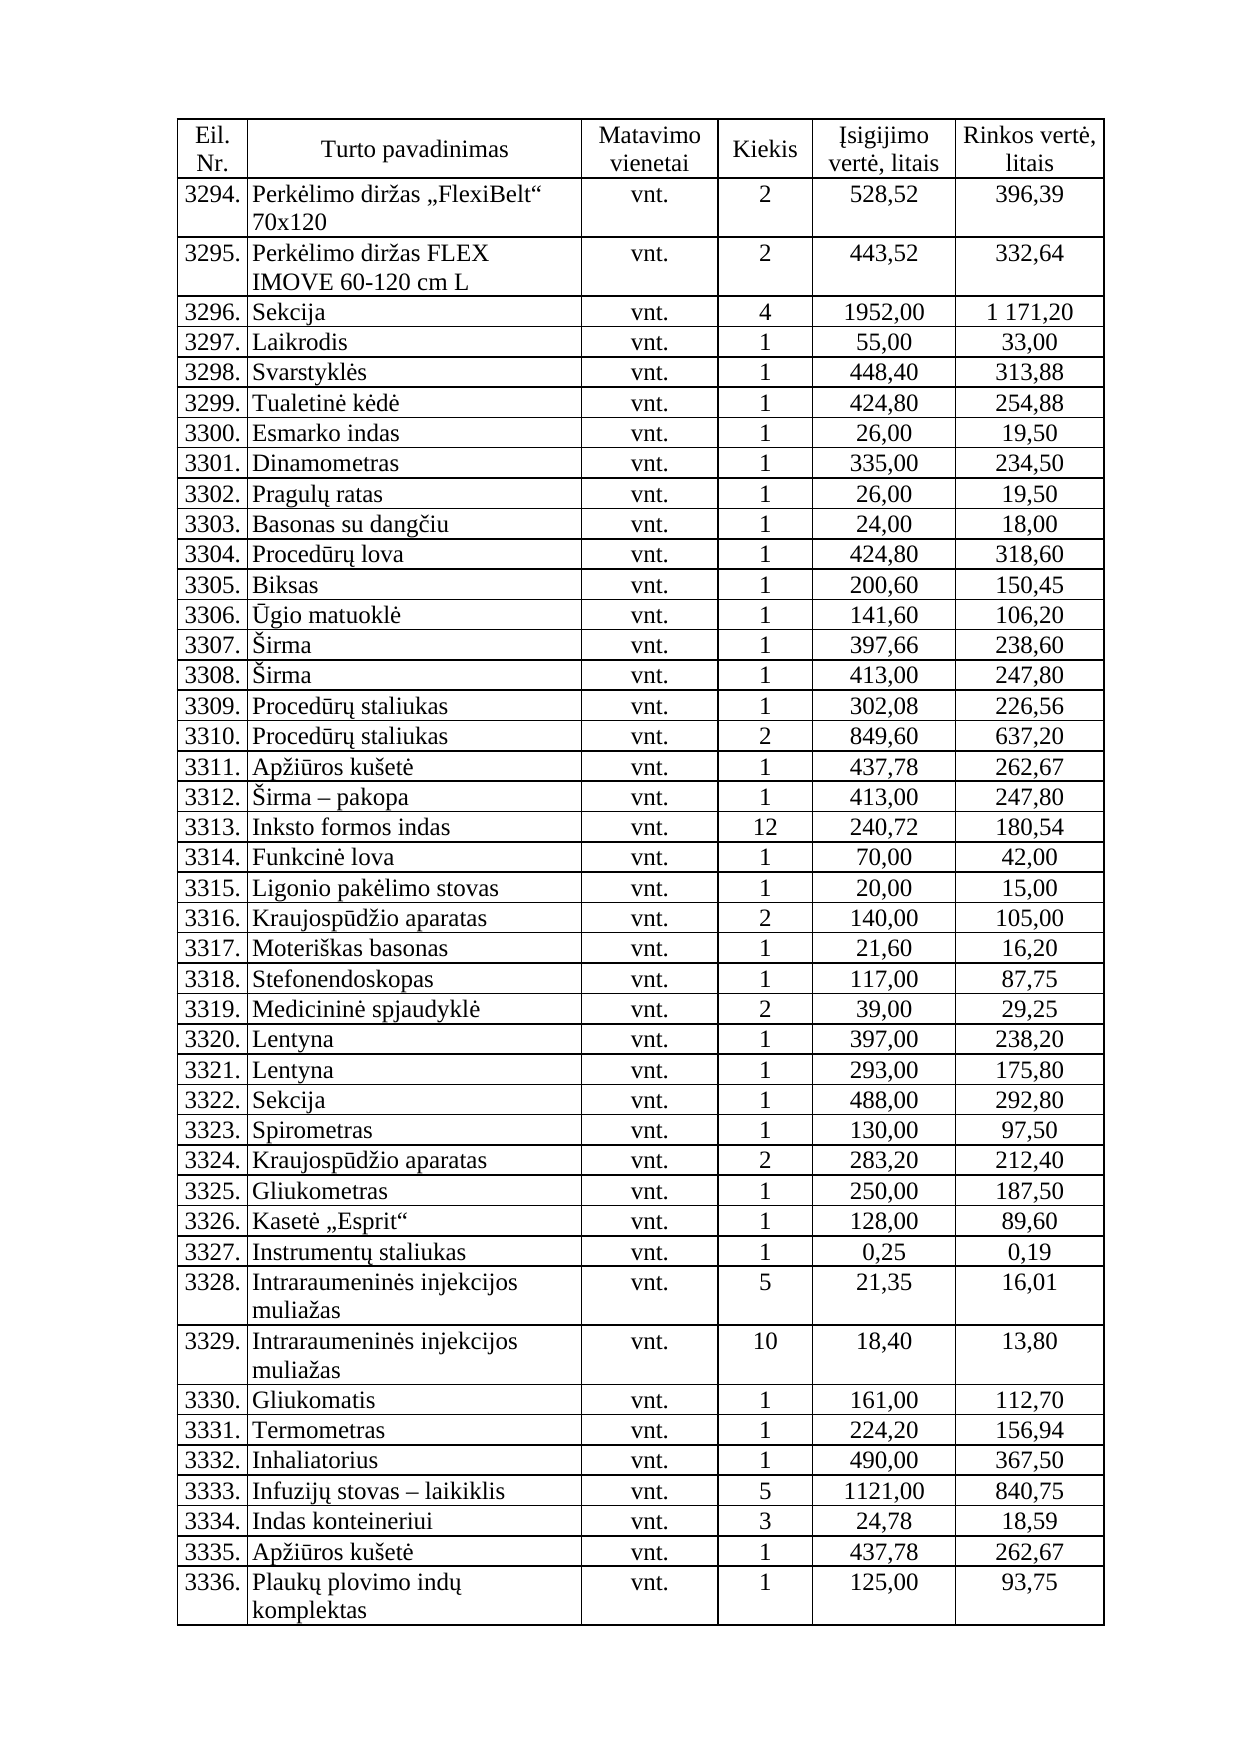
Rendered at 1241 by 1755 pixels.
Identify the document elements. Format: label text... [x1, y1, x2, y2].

table_cell 29,25 [956, 994, 1103, 1023]
table_cell vnt. [582, 691, 717, 720]
table_cell 3325. [178, 1176, 247, 1205]
table_cell 302,08 [813, 691, 955, 720]
table_cell 175,80 [956, 1055, 1103, 1083]
table_cell Gliukometras [248, 1176, 581, 1205]
table_cell 3300. [178, 418, 247, 447]
table_cell 106,20 [956, 600, 1103, 629]
table_cell 3304. [178, 540, 247, 568]
table_cell 2 [719, 238, 812, 295]
table_cell vnt. [582, 873, 717, 902]
table_cell 3306. [178, 600, 247, 629]
table_header Kiekis [719, 120, 812, 177]
table_cell 20,00 [813, 873, 955, 902]
table_cell 3298. [178, 358, 247, 386]
table_cell 3 [719, 1506, 812, 1535]
table_cell 490,00 [813, 1446, 955, 1474]
table_cell 24,00 [813, 509, 955, 538]
table_cell 1 [719, 661, 812, 689]
table_cell Perkėlimo diržas FLEX IMOVE 60-120 cm L [248, 238, 581, 295]
table_cell 55,00 [813, 327, 955, 356]
table_cell 1 [719, 964, 812, 992]
table_cell Gliukomatis [248, 1385, 581, 1414]
table_cell Laikrodis [248, 327, 581, 356]
table_cell vnt. [582, 933, 717, 962]
table_cell vnt. [582, 1115, 717, 1144]
table_cell 70,00 [813, 843, 955, 871]
table_cell 200,60 [813, 570, 955, 598]
table_cell 1 [719, 388, 812, 417]
table_cell 424,80 [813, 388, 955, 417]
table_cell 1121,00 [813, 1476, 955, 1505]
table_cell 332,64 [956, 238, 1103, 295]
table_cell vnt. [582, 1476, 717, 1505]
table_cell 3299. [178, 388, 247, 417]
table_cell 0,19 [956, 1237, 1103, 1265]
table_cell 3310. [178, 721, 247, 750]
table_cell 3303. [178, 509, 247, 538]
table_cell vnt. [582, 388, 717, 417]
table_cell 3308. [178, 661, 247, 689]
table_cell 39,00 [813, 994, 955, 1023]
table_cell Instrumentų staliukas [248, 1237, 581, 1265]
table_cell 42,00 [956, 843, 1103, 871]
table_cell 212,40 [956, 1146, 1103, 1174]
table_cell vnt. [582, 782, 717, 811]
table_cell 437,78 [813, 1537, 955, 1565]
table_cell 10 [719, 1326, 812, 1383]
table_cell Perkėlimo diržas „FlexiBelt“ 70x120 [248, 179, 581, 236]
table_cell Inhaliatorius [248, 1446, 581, 1474]
table_cell 292,80 [956, 1085, 1103, 1114]
table_cell 1 [719, 479, 812, 507]
table_cell 1 [719, 691, 812, 720]
table_cell 1 [719, 570, 812, 598]
table_cell 1 [719, 873, 812, 902]
table_cell 26,00 [813, 418, 955, 447]
table_cell 1 [719, 600, 812, 629]
table_cell 161,00 [813, 1385, 955, 1414]
table_cell 226,56 [956, 691, 1103, 720]
table_cell 3336. [178, 1567, 247, 1624]
table_cell 2 [719, 179, 812, 236]
table_cell 367,50 [956, 1446, 1103, 1474]
table_cell 3322. [178, 1085, 247, 1114]
table_cell 3311. [178, 752, 247, 780]
table_cell vnt. [582, 812, 717, 841]
table_cell 1 [719, 630, 812, 659]
table_cell Širma [248, 661, 581, 689]
table_cell 3316. [178, 903, 247, 932]
table_cell Lentyna [248, 1055, 581, 1083]
table_cell vnt. [582, 1537, 717, 1565]
table_cell Intraraumeninės injekcijos muliažas [248, 1267, 581, 1324]
table_cell vnt. [582, 903, 717, 932]
table_cell 3332. [178, 1446, 247, 1474]
table_cell 3326. [178, 1206, 247, 1235]
table_cell vnt. [582, 1567, 717, 1624]
table_cell vnt. [582, 418, 717, 447]
table_cell 2 [719, 903, 812, 932]
table_cell 528,52 [813, 179, 955, 236]
table_cell 234,50 [956, 448, 1103, 477]
table_cell 1 [719, 1085, 812, 1114]
table_cell 18,40 [813, 1326, 955, 1383]
table_cell 24,78 [813, 1506, 955, 1535]
table_cell 240,72 [813, 812, 955, 841]
table_cell 3296. [178, 297, 247, 326]
table_cell 180,54 [956, 812, 1103, 841]
table_cell 128,00 [813, 1206, 955, 1235]
table_cell Termometras [248, 1415, 581, 1444]
table_cell 187,50 [956, 1176, 1103, 1205]
table_cell 1 [719, 1115, 812, 1144]
table_cell 3302. [178, 479, 247, 507]
table_cell vnt. [582, 994, 717, 1023]
table_cell 1 [719, 1237, 812, 1265]
table_cell 1 [719, 1415, 812, 1444]
table_cell Basonas su dangčiu [248, 509, 581, 538]
table_cell 1 [719, 1025, 812, 1053]
table_cell 238,60 [956, 630, 1103, 659]
table_header Matavimo vienetai [582, 120, 717, 177]
table_cell Medicininė spjaudyklė [248, 994, 581, 1023]
table_cell 397,00 [813, 1025, 955, 1053]
table_cell Kraujospūdžio aparatas [248, 903, 581, 932]
table_cell 3324. [178, 1146, 247, 1174]
table_cell vnt. [582, 448, 717, 477]
table_cell vnt. [582, 1506, 717, 1535]
table_cell 1 [719, 1206, 812, 1235]
table_cell 3328. [178, 1267, 247, 1324]
table_cell 262,67 [956, 752, 1103, 780]
table_cell 125,00 [813, 1567, 955, 1624]
table_cell vnt. [582, 1025, 717, 1053]
table_cell vnt. [582, 1446, 717, 1474]
table_cell Širma – pakopa [248, 782, 581, 811]
table_cell Sekcija [248, 1085, 581, 1114]
table_cell vnt. [582, 238, 717, 295]
table_cell Infuzijų stovas – laikiklis [248, 1476, 581, 1505]
table_cell 3312. [178, 782, 247, 811]
table_header Eil. Nr. [178, 120, 247, 177]
table_cell 3330. [178, 1385, 247, 1414]
table_cell 15,00 [956, 873, 1103, 902]
table_header Rinkos vertė, litais [956, 120, 1103, 177]
table_cell Apžiūros kušetė [248, 1537, 581, 1565]
table_cell 105,00 [956, 903, 1103, 932]
table_cell vnt. [582, 1267, 717, 1324]
table_cell 224,20 [813, 1415, 955, 1444]
table_cell 3331. [178, 1415, 247, 1444]
table_cell 293,00 [813, 1055, 955, 1083]
table_cell 424,80 [813, 540, 955, 568]
table_cell Sekcija [248, 297, 581, 326]
table_cell Ūgio matuoklė [248, 600, 581, 629]
table_cell vnt. [582, 509, 717, 538]
table_cell vnt. [582, 570, 717, 598]
table_cell 2 [719, 1146, 812, 1174]
table_cell 396,39 [956, 179, 1103, 236]
table_cell vnt. [582, 327, 717, 356]
table_cell 21,35 [813, 1267, 955, 1324]
table_cell 16,20 [956, 933, 1103, 962]
table_cell 19,50 [956, 479, 1103, 507]
table_cell vnt. [582, 1176, 717, 1205]
table_cell 3335. [178, 1537, 247, 1565]
table_cell vnt. [582, 479, 717, 507]
table_cell 3329. [178, 1326, 247, 1383]
table_cell 3305. [178, 570, 247, 598]
table_cell vnt. [582, 540, 717, 568]
table_cell 3323. [178, 1115, 247, 1144]
table_cell 413,00 [813, 661, 955, 689]
table_cell Lentyna [248, 1025, 581, 1053]
table_cell 3327. [178, 1237, 247, 1265]
table_cell 5 [719, 1476, 812, 1505]
table_cell vnt. [582, 1206, 717, 1235]
table_cell vnt. [582, 752, 717, 780]
table_cell 89,60 [956, 1206, 1103, 1235]
table_cell Inksto formos indas [248, 812, 581, 841]
table_cell 3333. [178, 1476, 247, 1505]
table_cell 637,20 [956, 721, 1103, 750]
table_cell 437,78 [813, 752, 955, 780]
table_cell 3295. [178, 238, 247, 295]
table_cell 1 [719, 358, 812, 386]
table_cell 2 [719, 994, 812, 1023]
table_cell 97,50 [956, 1115, 1103, 1144]
table_cell vnt. [582, 1237, 717, 1265]
table_cell 18,59 [956, 1506, 1103, 1535]
table_cell 3309. [178, 691, 247, 720]
table_cell 849,60 [813, 721, 955, 750]
table_cell 33,00 [956, 327, 1103, 356]
table_cell 3320. [178, 1025, 247, 1053]
table_cell Intraraumeninės injekcijos muliažas [248, 1326, 581, 1383]
table_cell 238,20 [956, 1025, 1103, 1053]
table_cell vnt. [582, 1055, 717, 1083]
table_cell Procedūrų lova [248, 540, 581, 568]
table_cell 19,50 [956, 418, 1103, 447]
table_cell 413,00 [813, 782, 955, 811]
table_header Turto pavadinimas [248, 120, 581, 177]
table_cell 150,45 [956, 570, 1103, 598]
table_cell 112,70 [956, 1385, 1103, 1414]
table_cell 3294. [178, 179, 247, 236]
table_cell Funkcinė lova [248, 843, 581, 871]
table_cell 3318. [178, 964, 247, 992]
table_cell vnt. [582, 964, 717, 992]
table_cell vnt. [582, 600, 717, 629]
table_cell vnt. [582, 1326, 717, 1383]
table_cell 5 [719, 1267, 812, 1324]
table_cell 397,66 [813, 630, 955, 659]
table_cell 488,00 [813, 1085, 955, 1114]
table_cell 13,80 [956, 1326, 1103, 1383]
table_cell 254,88 [956, 388, 1103, 417]
table_cell 1 [719, 1055, 812, 1083]
table_cell 87,75 [956, 964, 1103, 992]
table_cell 3321. [178, 1055, 247, 1083]
table_cell 1 [719, 1176, 812, 1205]
table_cell Dinamometras [248, 448, 581, 477]
table_cell Indas konteineriui [248, 1506, 581, 1535]
table_cell Moteriškas basonas [248, 933, 581, 962]
table_cell vnt. [582, 1415, 717, 1444]
table_cell 16,01 [956, 1267, 1103, 1324]
table_cell 1 [719, 1567, 812, 1624]
table_cell Kasetė „Esprit“ [248, 1206, 581, 1235]
table_cell Pragulų ratas [248, 479, 581, 507]
table_cell vnt. [582, 661, 717, 689]
table_cell 3313. [178, 812, 247, 841]
table_cell 1 [719, 752, 812, 780]
table_cell Ligonio pakėlimo stovas [248, 873, 581, 902]
table_cell vnt. [582, 297, 717, 326]
table_cell Procedūrų staliukas [248, 691, 581, 720]
table_cell 1 [719, 933, 812, 962]
table_cell Spirometras [248, 1115, 581, 1144]
table_cell Esmarko indas [248, 418, 581, 447]
table_cell 443,52 [813, 238, 955, 295]
table_cell 262,67 [956, 1537, 1103, 1565]
table_cell 3301. [178, 448, 247, 477]
table_cell vnt. [582, 1146, 717, 1174]
table_cell 1 [719, 1537, 812, 1565]
table_cell 3315. [178, 873, 247, 902]
table_cell 1 [719, 1446, 812, 1474]
table_cell 840,75 [956, 1476, 1103, 1505]
table_cell 2 [719, 721, 812, 750]
table_header Įsigijimo vertė, litais [813, 120, 955, 177]
table_cell Plaukų plovimo indų komplektas [248, 1567, 581, 1624]
table_cell Širma [248, 630, 581, 659]
table_cell 1 [719, 1385, 812, 1414]
table_cell 4 [719, 297, 812, 326]
table_cell vnt. [582, 630, 717, 659]
table_cell 335,00 [813, 448, 955, 477]
table_cell 448,40 [813, 358, 955, 386]
table_cell Biksas [248, 570, 581, 598]
table_cell vnt. [582, 358, 717, 386]
table_cell 3314. [178, 843, 247, 871]
table_cell 3334. [178, 1506, 247, 1535]
table_cell 250,00 [813, 1176, 955, 1205]
table_cell 130,00 [813, 1115, 955, 1144]
table_cell 12 [719, 812, 812, 841]
table_cell 3317. [178, 933, 247, 962]
table_cell Procedūrų staliukas [248, 721, 581, 750]
table_cell 318,60 [956, 540, 1103, 568]
table_cell 0,25 [813, 1237, 955, 1265]
table_cell 156,94 [956, 1415, 1103, 1444]
table_cell 1 171,20 [956, 297, 1103, 326]
table_cell 21,60 [813, 933, 955, 962]
table_cell 18,00 [956, 509, 1103, 538]
table_cell Apžiūros kušetė [248, 752, 581, 780]
table_cell 3319. [178, 994, 247, 1023]
table_cell 1 [719, 540, 812, 568]
table_cell vnt. [582, 179, 717, 236]
table_cell 1 [719, 448, 812, 477]
table_cell Kraujospūdžio aparatas [248, 1146, 581, 1174]
table_cell 3307. [178, 630, 247, 659]
table_cell 247,80 [956, 661, 1103, 689]
table_cell Stefonendoskopas [248, 964, 581, 992]
table_cell 3297. [178, 327, 247, 356]
table_cell vnt. [582, 1085, 717, 1114]
table_cell 1 [719, 843, 812, 871]
table_cell 93,75 [956, 1567, 1103, 1624]
table_cell 140,00 [813, 903, 955, 932]
table_cell 247,80 [956, 782, 1103, 811]
table_cell Svarstyklės [248, 358, 581, 386]
table_cell 313,88 [956, 358, 1103, 386]
table_cell 283,20 [813, 1146, 955, 1174]
table_cell vnt. [582, 843, 717, 871]
table_cell vnt. [582, 1385, 717, 1414]
table_cell 1 [719, 418, 812, 447]
table_cell 1952,00 [813, 297, 955, 326]
table_cell 1 [719, 327, 812, 356]
table_cell 26,00 [813, 479, 955, 507]
table_cell 141,60 [813, 600, 955, 629]
table_cell 117,00 [813, 964, 955, 992]
table_cell 1 [719, 509, 812, 538]
table_cell vnt. [582, 721, 717, 750]
table_cell 1 [719, 782, 812, 811]
table_cell Tualetinė kėdė [248, 388, 581, 417]
